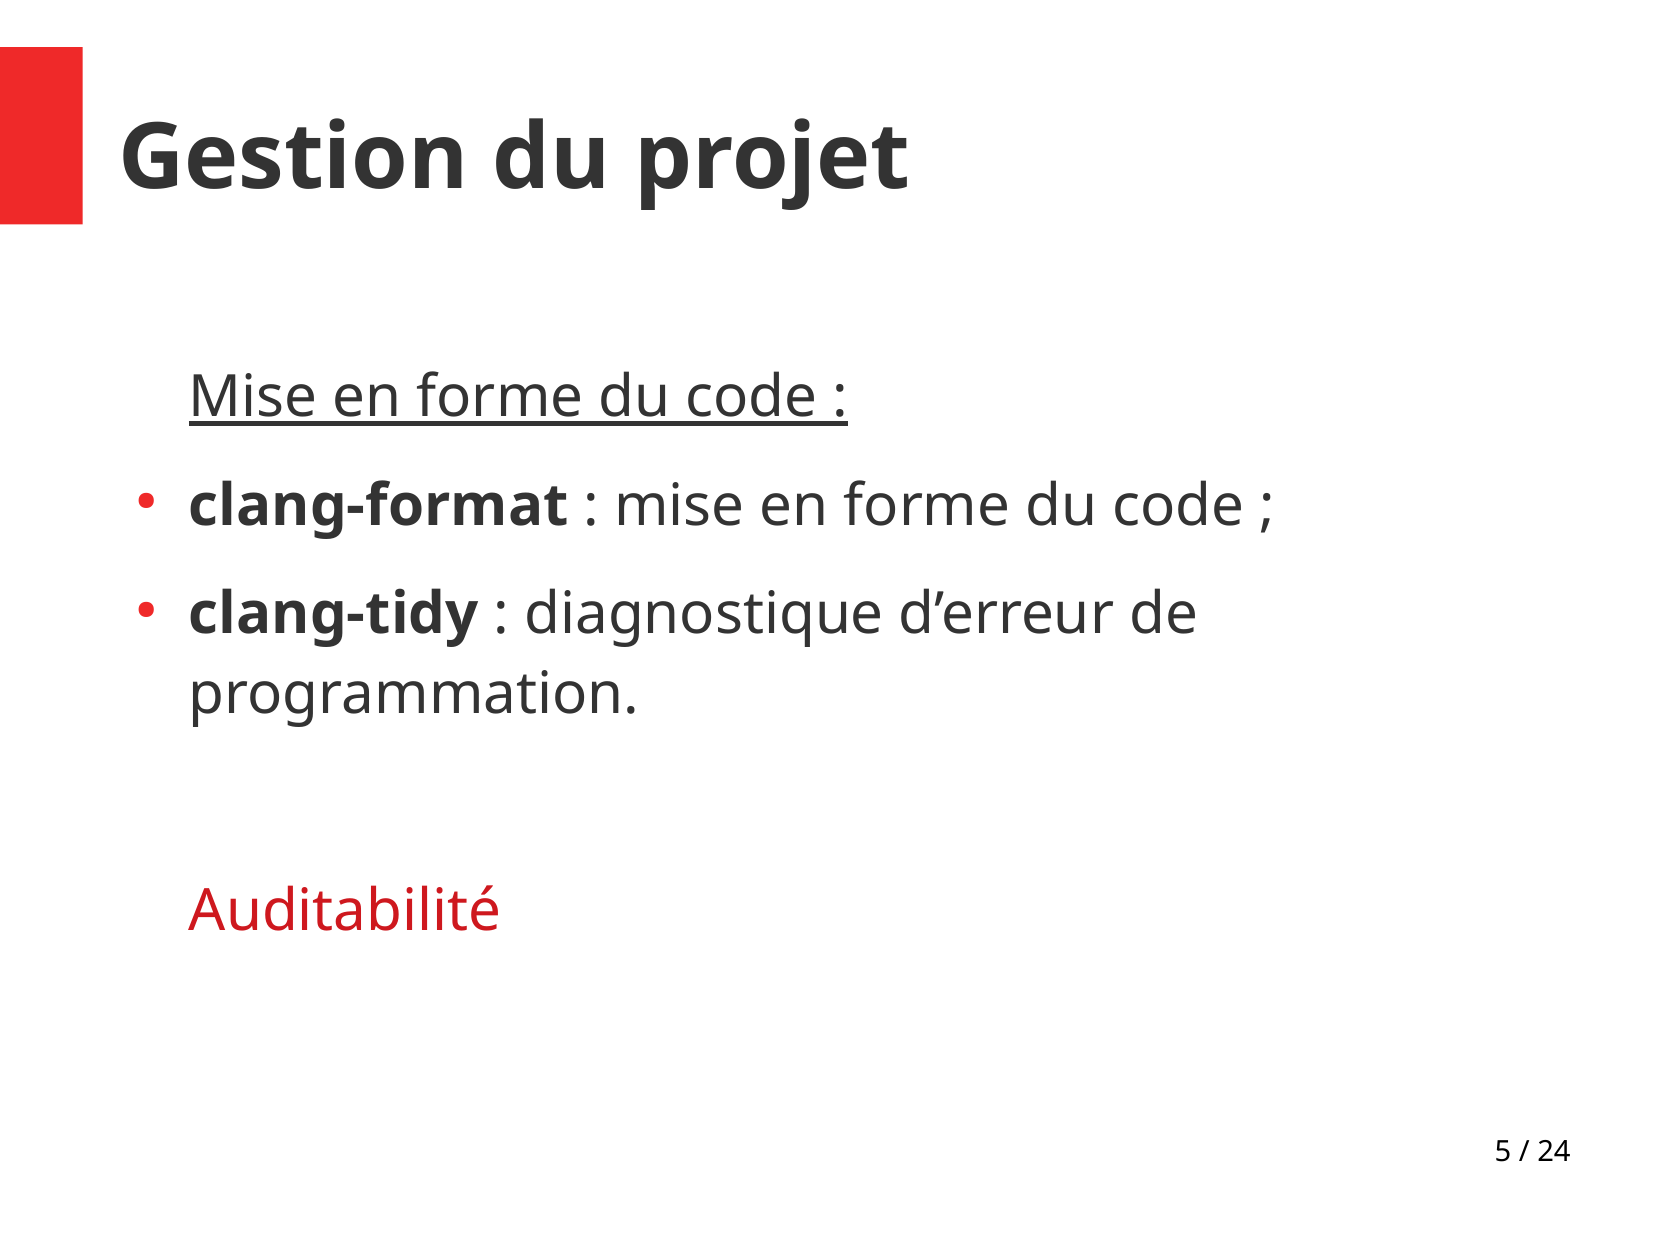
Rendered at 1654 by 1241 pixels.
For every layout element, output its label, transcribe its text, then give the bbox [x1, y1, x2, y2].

title Gestion du projet [118, 49, 1571, 257]
list Mise en forme du code : clang-format : mise en forme du code ; clang-tidy : diagnostique d’erreur de programmation. Auditabilité [118, 354, 1536, 1074]
